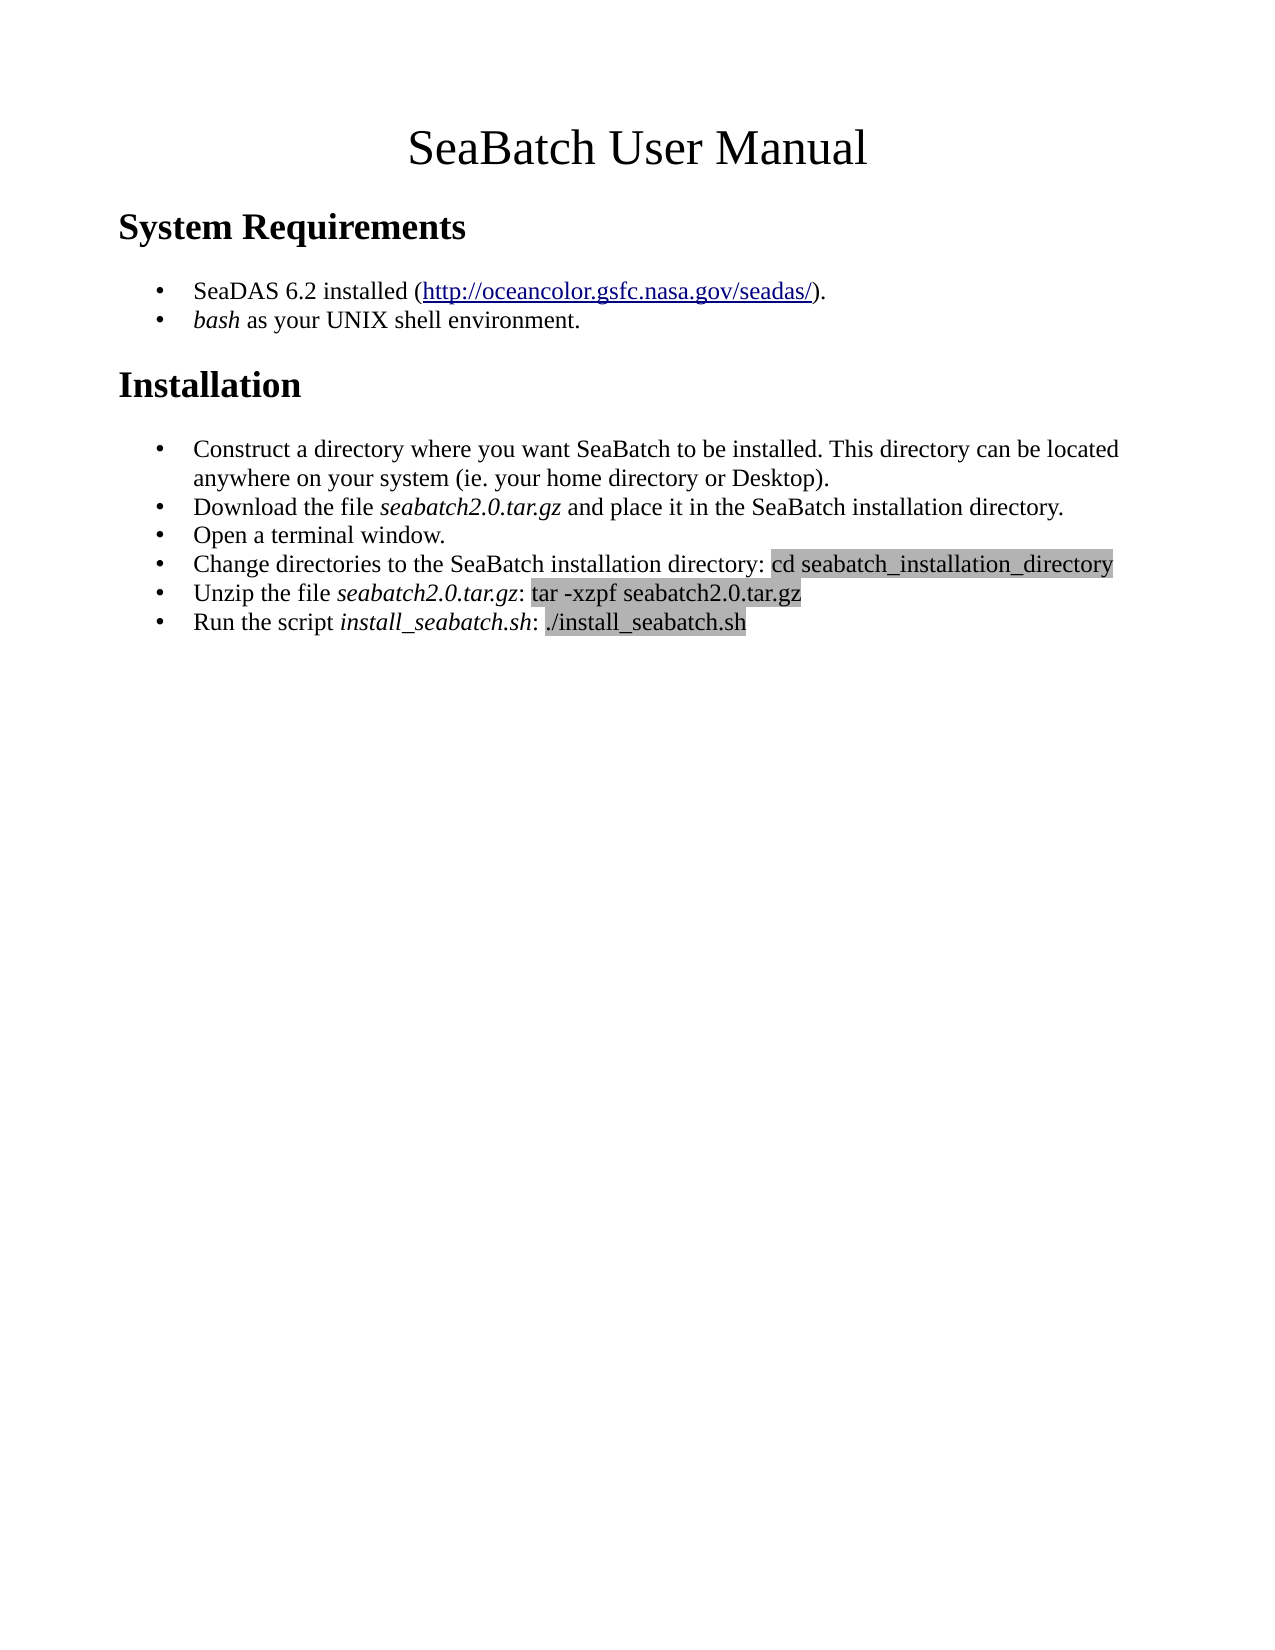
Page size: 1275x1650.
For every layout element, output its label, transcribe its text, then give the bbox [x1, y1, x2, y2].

list Download the file seabatch2.0.tar.gz and place it in the SeaBatch installation directory. [156, 492, 1157, 521]
list Unzip the file seabatch2.0.tar.gz: tar -xzpf seabatch2.0.tar.gz [156, 578, 1157, 607]
list bash as your UNIX shell environment. [156, 305, 1157, 334]
text System Requirements [118, 204, 1157, 247]
list Run the script install_seabatch.sh: ./install_seabatch.sh [156, 607, 1157, 636]
list Open a terminal window. [156, 521, 1157, 549]
list Construct a directory where you want SeaBatch to be installed. This directory can be located anywhere on your system (ie. your home directory or Desktop). [156, 434, 1157, 492]
text Installation [118, 362, 1157, 406]
text SeaBatch User Manual [118, 118, 1157, 176]
list SeaDAS 6.2 installed (http://oceancolor.gsfc.nasa.gov/seadas/). [156, 276, 1157, 305]
list Change directories to the SeaBatch installation directory: cd seabatch_installation_directory [156, 549, 1157, 578]
